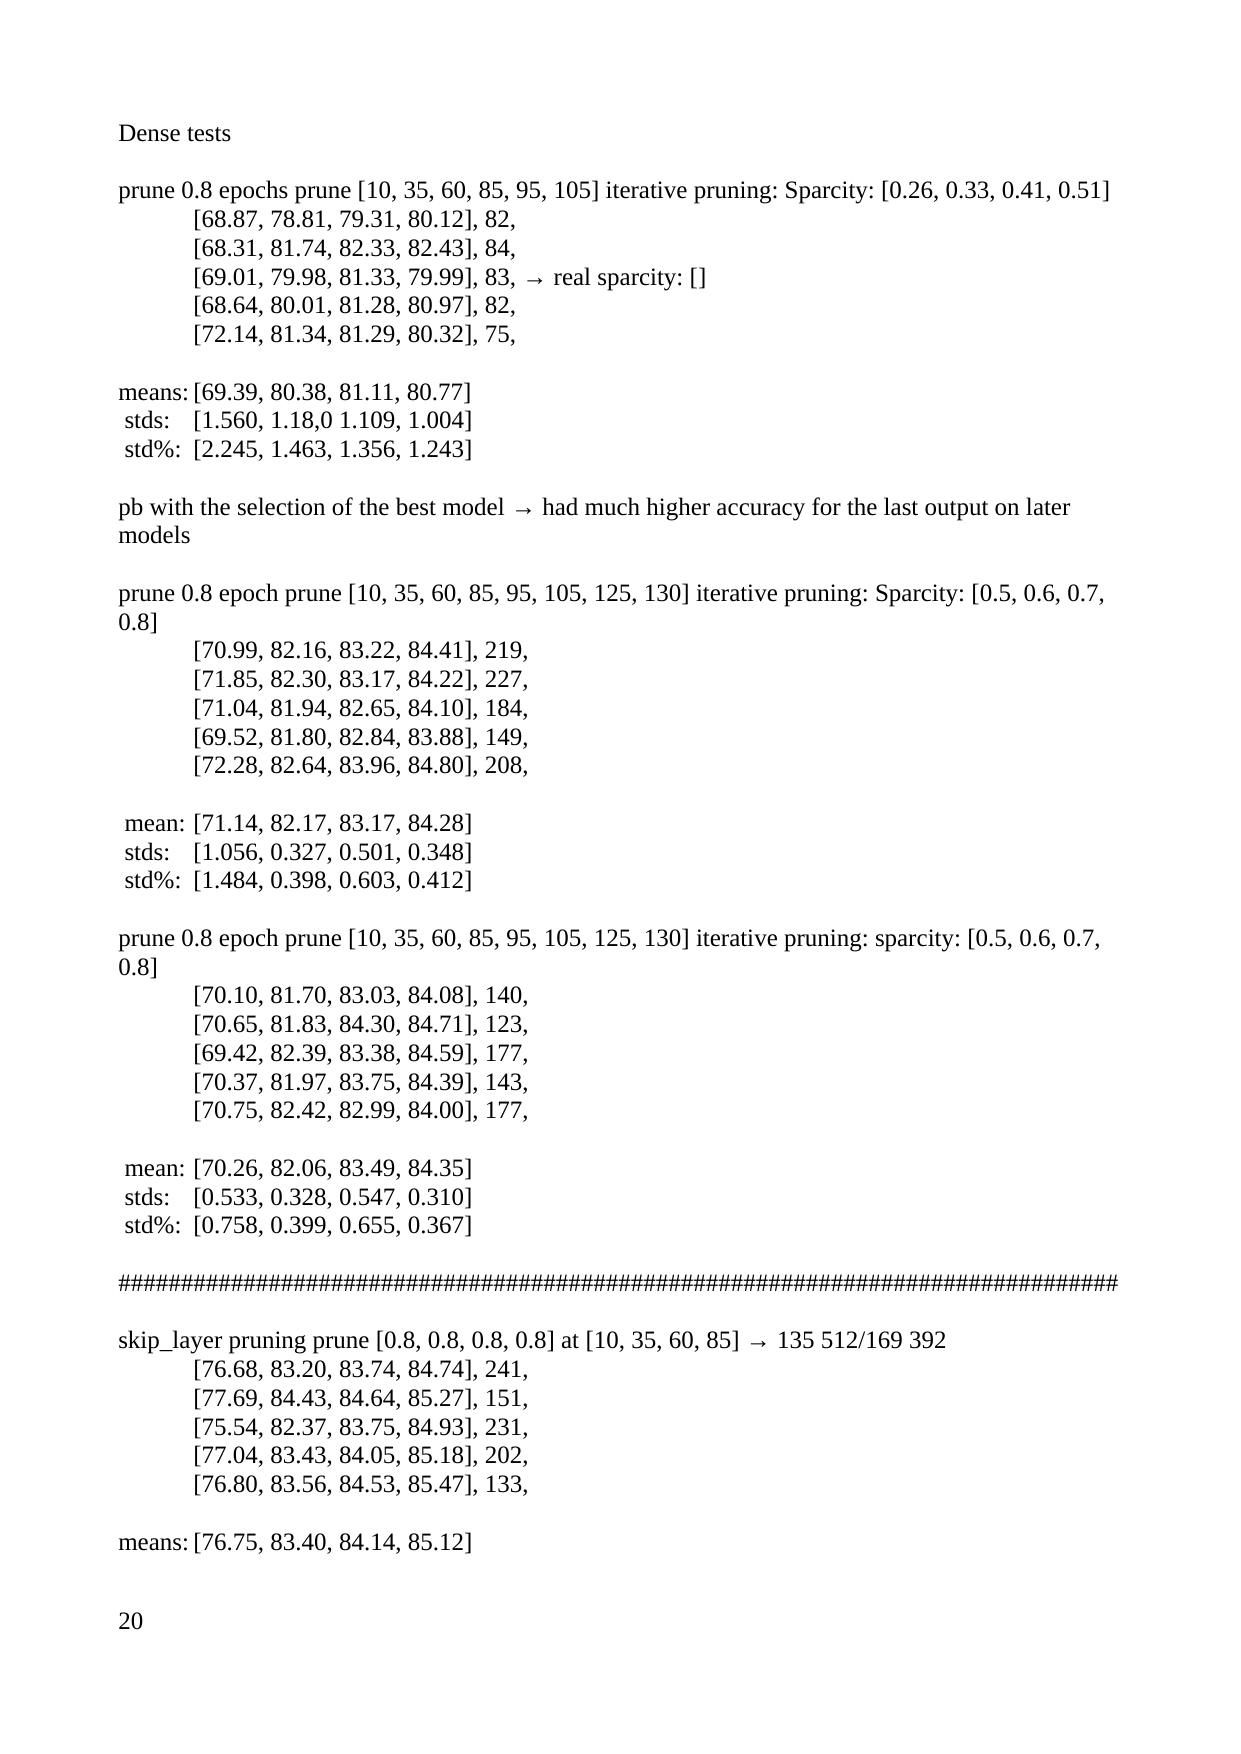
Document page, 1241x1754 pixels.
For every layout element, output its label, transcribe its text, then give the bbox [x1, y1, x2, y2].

text [70.65, 81.83, 84.30, 84.71], 123, [118, 1009, 1122, 1038]
text [77.69, 84.43, 84.64, 85.27], 151, [118, 1383, 1122, 1412]
text prune 0.8 epochs prune [10, 35, 60, 85, 95, 105] iterative pruning: Sparcity: [0.26, 0.33, 0.41, 0.51] [118, 176, 1122, 204]
text [76.80, 83.56, 84.53, 85.47], 133, [118, 1469, 1122, 1498]
text [68.64, 80.01, 81.28, 80.97], 82, [118, 291, 1122, 319]
text prune 0.8 epoch prune [10, 35, 60, 85, 95, 105, 125, 130] iterative pruning: sparcity: [0.5, 0.6, 0.7, 0.8] [118, 923, 1122, 981]
text skip_layer pruning prune [0.8, 0.8, 0.8, 0.8] at [10, 35, 60, 85] → 135 512/169 392 [118, 1326, 1122, 1354]
text [75.54, 82.37, 83.75, 84.93], 231, [118, 1412, 1122, 1441]
text stds: [1.056, 0.327, 0.501, 0.348] [118, 837, 1122, 866]
text [71.04, 81.94, 82.65, 84.10], 184, [118, 693, 1122, 722]
text stds: [1.560, 1.18,0 1.109, 1.004] [118, 406, 1122, 434]
text means: [76.75, 83.40, 84.14, 85.12] [118, 1527, 1122, 1556]
text [72.14, 81.34, 81.29, 80.32], 75, [118, 319, 1122, 348]
text [70.75, 82.42, 82.99, 84.00], 177, [118, 1096, 1122, 1124]
text means: [69.39, 80.38, 81.11, 80.77] [118, 377, 1122, 406]
text prune 0.8 epoch prune [10, 35, 60, 85, 95, 105, 125, 130] iterative pruning: Sparcity: [0.5, 0.6, 0.7, 0.8] [118, 578, 1122, 636]
text [71.85, 82.30, 83.17, 84.22], 227, [118, 664, 1122, 693]
text [76.68, 83.20, 83.74, 84.74], 241, [118, 1354, 1122, 1383]
text [70.99, 82.16, 83.22, 84.41], 219, [118, 636, 1122, 664]
text pb with the selection of the best model → had much higher accuracy for the last output on later models [118, 492, 1122, 549]
text [69.52, 81.80, 82.84, 83.88], 149, [118, 722, 1122, 751]
text mean: [70.26, 82.06, 83.49, 84.35] [118, 1153, 1122, 1182]
text Dense tests [118, 118, 1122, 147]
text [70.10, 81.70, 83.03, 84.08], 140, [118, 981, 1122, 1009]
text [69.42, 82.39, 83.38, 84.59], 177, [118, 1038, 1122, 1067]
text [77.04, 83.43, 84.05, 85.18], 202, [118, 1441, 1122, 1469]
text ################################################################################ [118, 1268, 1122, 1297]
text std%: [1.484, 0.398, 0.603, 0.412] [118, 866, 1122, 894]
text [68.31, 81.74, 82.33, 82.43], 84, [118, 233, 1122, 262]
text std%: [0.758, 0.399, 0.655, 0.367] [118, 1211, 1122, 1239]
text [68.87, 78.81, 79.31, 80.12], 82, [118, 204, 1122, 233]
text [69.01, 79.98, 81.33, 79.99], 83, → real sparcity: [] [118, 262, 1122, 291]
text mean: [71.14, 82.17, 83.17, 84.28] [118, 808, 1122, 837]
text [72.28, 82.64, 83.96, 84.80], 208, [118, 751, 1122, 779]
text stds: [0.533, 0.328, 0.547, 0.310] [118, 1182, 1122, 1211]
text [70.37, 81.97, 83.75, 84.39], 143, [118, 1067, 1122, 1096]
text std%: [2.245, 1.463, 1.356, 1.243] [118, 434, 1122, 463]
